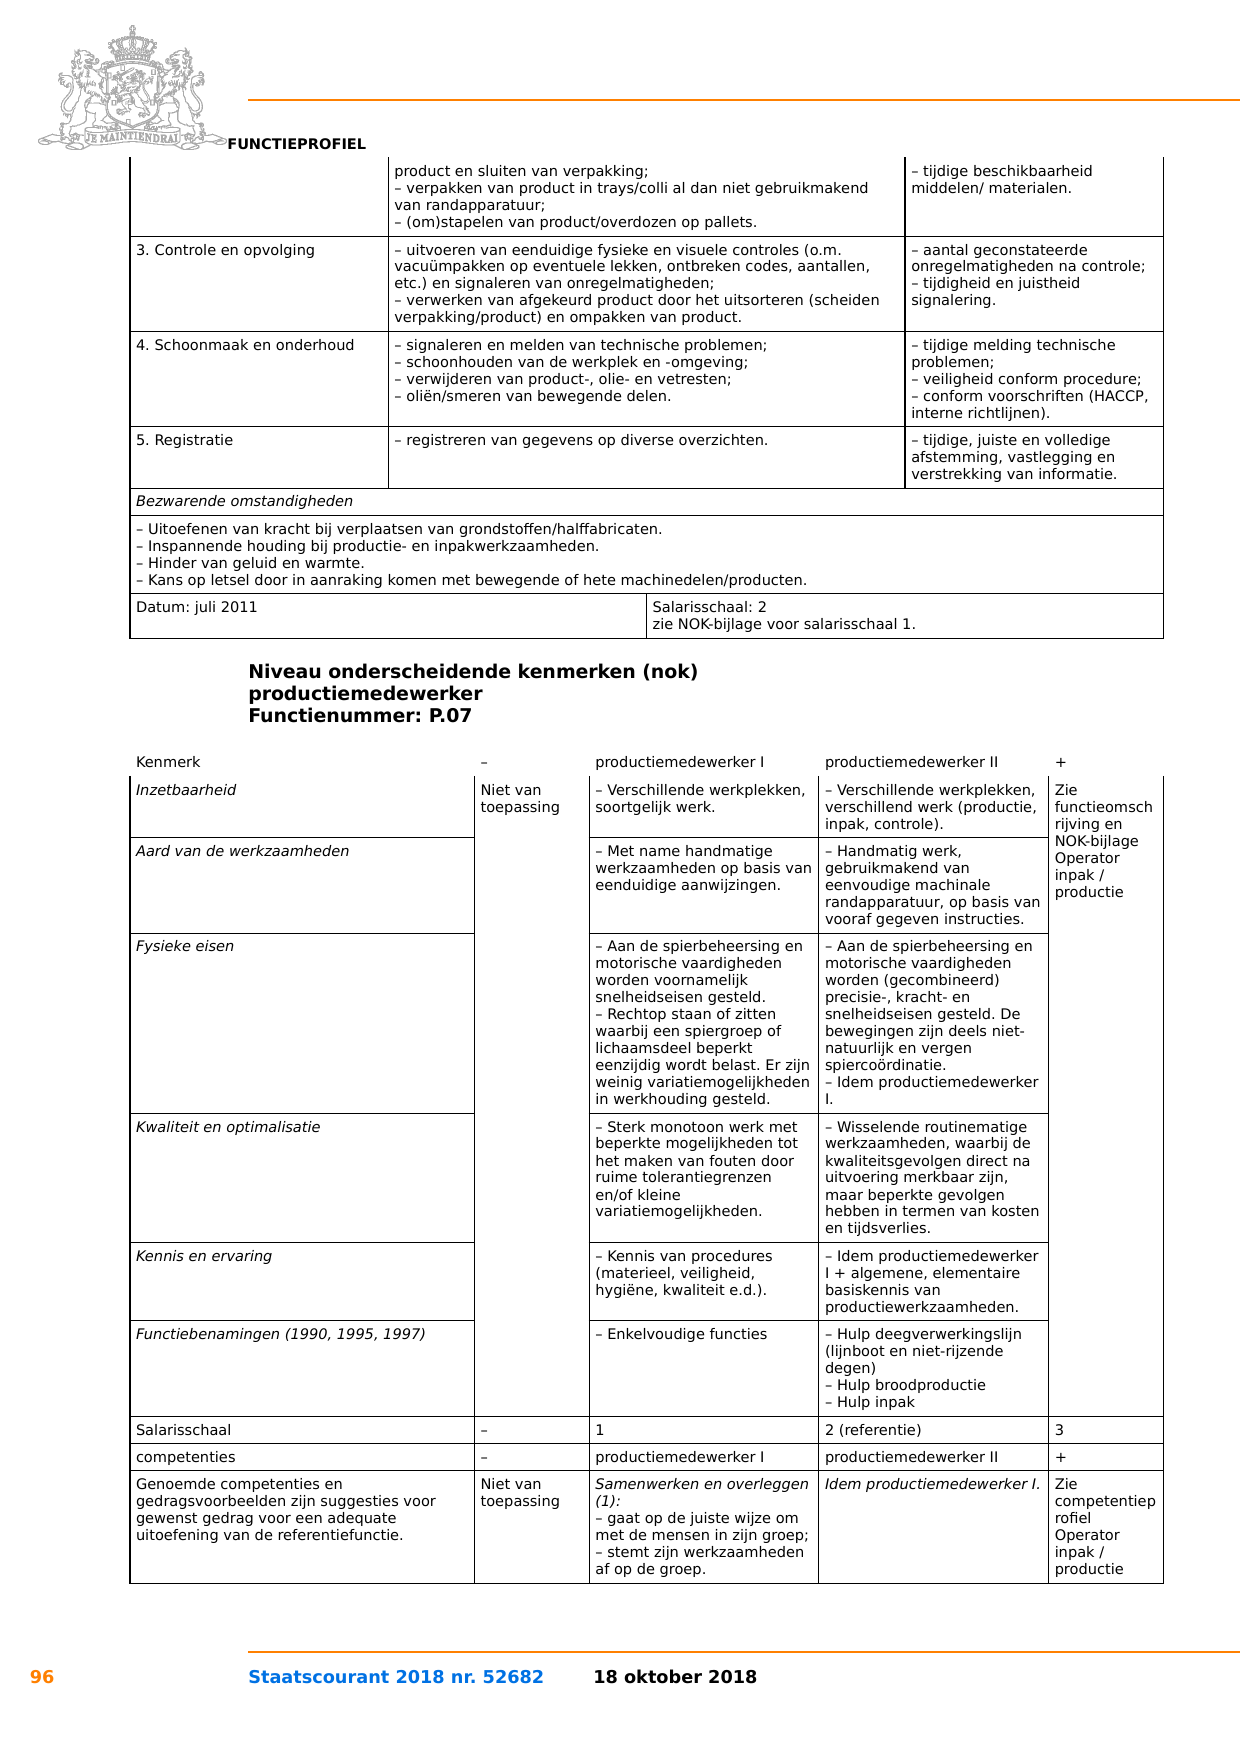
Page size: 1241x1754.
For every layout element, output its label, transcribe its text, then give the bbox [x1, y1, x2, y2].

table_cell – Uitoefenen van kracht bij verplaatsen van grondstoffen/halffabricaten. – Inspannende houding bij productie- en inpakwerkzaamheden. – Hinder van geluid en warmte. – Kans op letsel door in aanraking komen met bewegende of hete machinedelen/producten. [131, 516, 1163, 593]
table_cell Datum: juli 2011 [131, 594, 646, 638]
table_header productiemedewerker II [819, 750, 1048, 776]
table_cell – Enkelvoudige functies [590, 1321, 818, 1416]
table_cell [131, 158, 388, 236]
text Functienummer: P.07 [248, 704, 1163, 727]
table_cell Kennis en ervaring [131, 1243, 474, 1320]
table_cell – Kennis van procedures (materieel, veiligheid, hygiëne, kwaliteit e.d.). [590, 1243, 818, 1320]
table_cell product en sluiten van verpakking; – verpakken van product in trays/colli al dan niet gebruikmakend van randapparatuur; – (om)stapelen van product/overdozen op pallets. [389, 158, 904, 236]
table_cell – Aan de spierbeheersing en motorische vaardigheden worden voornamelijk snelheidseisen gesteld. – Rechtop staan of zitten waarbij een spiergroep of lichaamsdeel beperkt eenzijdig wordt belast. Er zijn weinig variatiemogelijkheden in werkhouding gesteld. [590, 934, 818, 1113]
table_cell – Aan de spierbeheersing en motorische vaardigheden worden (gecombineerd) precisie-, kracht- en snelheidseisen gesteld. De bewegingen zijn deels niet-natuurlijk en vergen spiercoördinatie. – Idem productiemedewerker I. [819, 934, 1048, 1113]
table_cell – Met name handmatige werkzaamheden op basis van eenduidige aanwijzingen. [590, 838, 818, 932]
table_cell – Verschillende werkplekken, verschillend werk (productie, inpak, controle). [819, 777, 1048, 837]
table_cell Aard van de werkzaamheden [131, 838, 474, 932]
table_cell – registreren van gegevens op diverse overzichten. [389, 427, 904, 488]
table_cell – tijdige, juiste en volledige afstemming, vastlegging en verstrekking van informatie. [906, 427, 1163, 488]
table_cell Functiebenamingen (1990, 1995, 1997) [131, 1321, 474, 1416]
table_cell Samenwerken en overleggen (1): – gaat op de juiste wijze om met de mensen in zijn groep; – stemt zijn werkzaamheden af op de groep. [590, 1471, 818, 1583]
table_header productiemedewerker I [590, 750, 818, 776]
table_cell Bezwarende omstandigheden [131, 489, 1163, 515]
table_cell – tijdige melding technische problemen; – veiligheid conform procedure; – conform voorschriften (HACCP, interne richtlijnen). [906, 332, 1163, 426]
table_header FUNCTIEPROFIEL [131, 131, 1163, 157]
table_cell competenties [131, 1444, 474, 1470]
table_cell 3. Controle en opvolging [131, 237, 388, 331]
table_cell 3 [1049, 1417, 1163, 1443]
table_cell – signaleren en melden van technische problemen; – schoonhouden van de werkplek en -omgeving; – verwijderen van product-, olie- en vetresten; – oliën/smeren van bewegende delen. [389, 332, 904, 426]
table_cell Fysieke eisen [131, 934, 474, 1113]
table_cell Zie competentieprofiel Operator inpak / productie [1049, 1471, 1163, 1583]
table_cell Idem productiemedewerker I. [819, 1471, 1048, 1583]
table_cell 5. Registratie [131, 427, 388, 488]
picture [38, 25, 227, 150]
table_cell Niet van toepassing [475, 1471, 589, 1583]
text Niveau onderscheidende kenmerken (nok) [248, 661, 1163, 683]
table_cell – Idem productiemedewerker I + algemene, elementaire basiskennis van productiewerkzaamheden. [819, 1243, 1048, 1320]
table_cell – Verschillende werkplekken, soortgelijk werk. [590, 777, 818, 837]
table_cell Salarisschaal: 2 zie NOK-bijlage voor salarisschaal 1. [647, 594, 1163, 638]
table_cell + [1049, 1444, 1163, 1470]
table_cell Zie functieomschrijving en NOK-bijlage Operator inpak / productie [1049, 777, 1163, 1416]
table_cell – Sterk monotoon werk met beperkte mogelijkheden tot het maken van fouten door ruime tolerantiegrenzen en/of kleine variatiemogelijkheden. [590, 1114, 818, 1242]
table_cell – Hulp deegverwerkingslijn (lijnboot en niet-rijzende degen) – Hulp broodproductie – Hulp inpak [819, 1321, 1048, 1416]
table_header – [475, 750, 589, 776]
table_cell 1 [590, 1417, 818, 1443]
table_cell productiemedewerker I [590, 1444, 818, 1470]
table_cell Niet van toepassing [475, 777, 589, 1416]
table_cell – Wisselende routinematige werkzaamheden, waarbij de kwaliteitsgevolgen direct na uitvoering merkbaar zijn, maar beperkte gevolgen hebben in termen van kosten en tijdsverlies. [819, 1114, 1048, 1242]
table_cell Genoemde competenties en gedragsvoorbeelden zijn suggesties voor gewenst gedrag voor een adequate uitoefening van de referentiefunctie. [131, 1471, 474, 1583]
table_cell – uitvoeren van eenduidige fysieke en visuele controles (o.m. vacuümpakken op eventuele lekken, ontbreken codes, aantallen, etc.) en signaleren van onregelmatigheden; – verwerken van afgekeurd product door het uitsorteren (scheiden verpakking/product) en ompakken van product. [389, 237, 904, 331]
table_cell productiemedewerker II [819, 1444, 1048, 1470]
table_cell – tijdige beschikbaarheid middelen/ materialen. [906, 158, 1163, 236]
table_cell – Handmatig werk, gebruikmakend van eenvoudige machinale randapparatuur, op basis van vooraf gegeven instructies. [819, 838, 1048, 932]
table_cell – [475, 1417, 589, 1443]
table_cell Inzetbaarheid [131, 777, 474, 837]
text productiemedewerker [248, 683, 1163, 704]
table_cell 4. Schoonmaak en onderhoud [131, 332, 388, 426]
table_cell Salarisschaal [131, 1417, 474, 1443]
table_cell Kwaliteit en optimalisatie [131, 1114, 474, 1242]
table_header Kenmerk [131, 750, 474, 776]
table_header + [1049, 750, 1163, 776]
table_cell – [475, 1444, 589, 1470]
table_cell 2 (referentie) [819, 1417, 1048, 1443]
table_cell – aantal geconstateerde onregelmatigheden na controle; – tijdigheid en juistheid signalering. [906, 237, 1163, 331]
